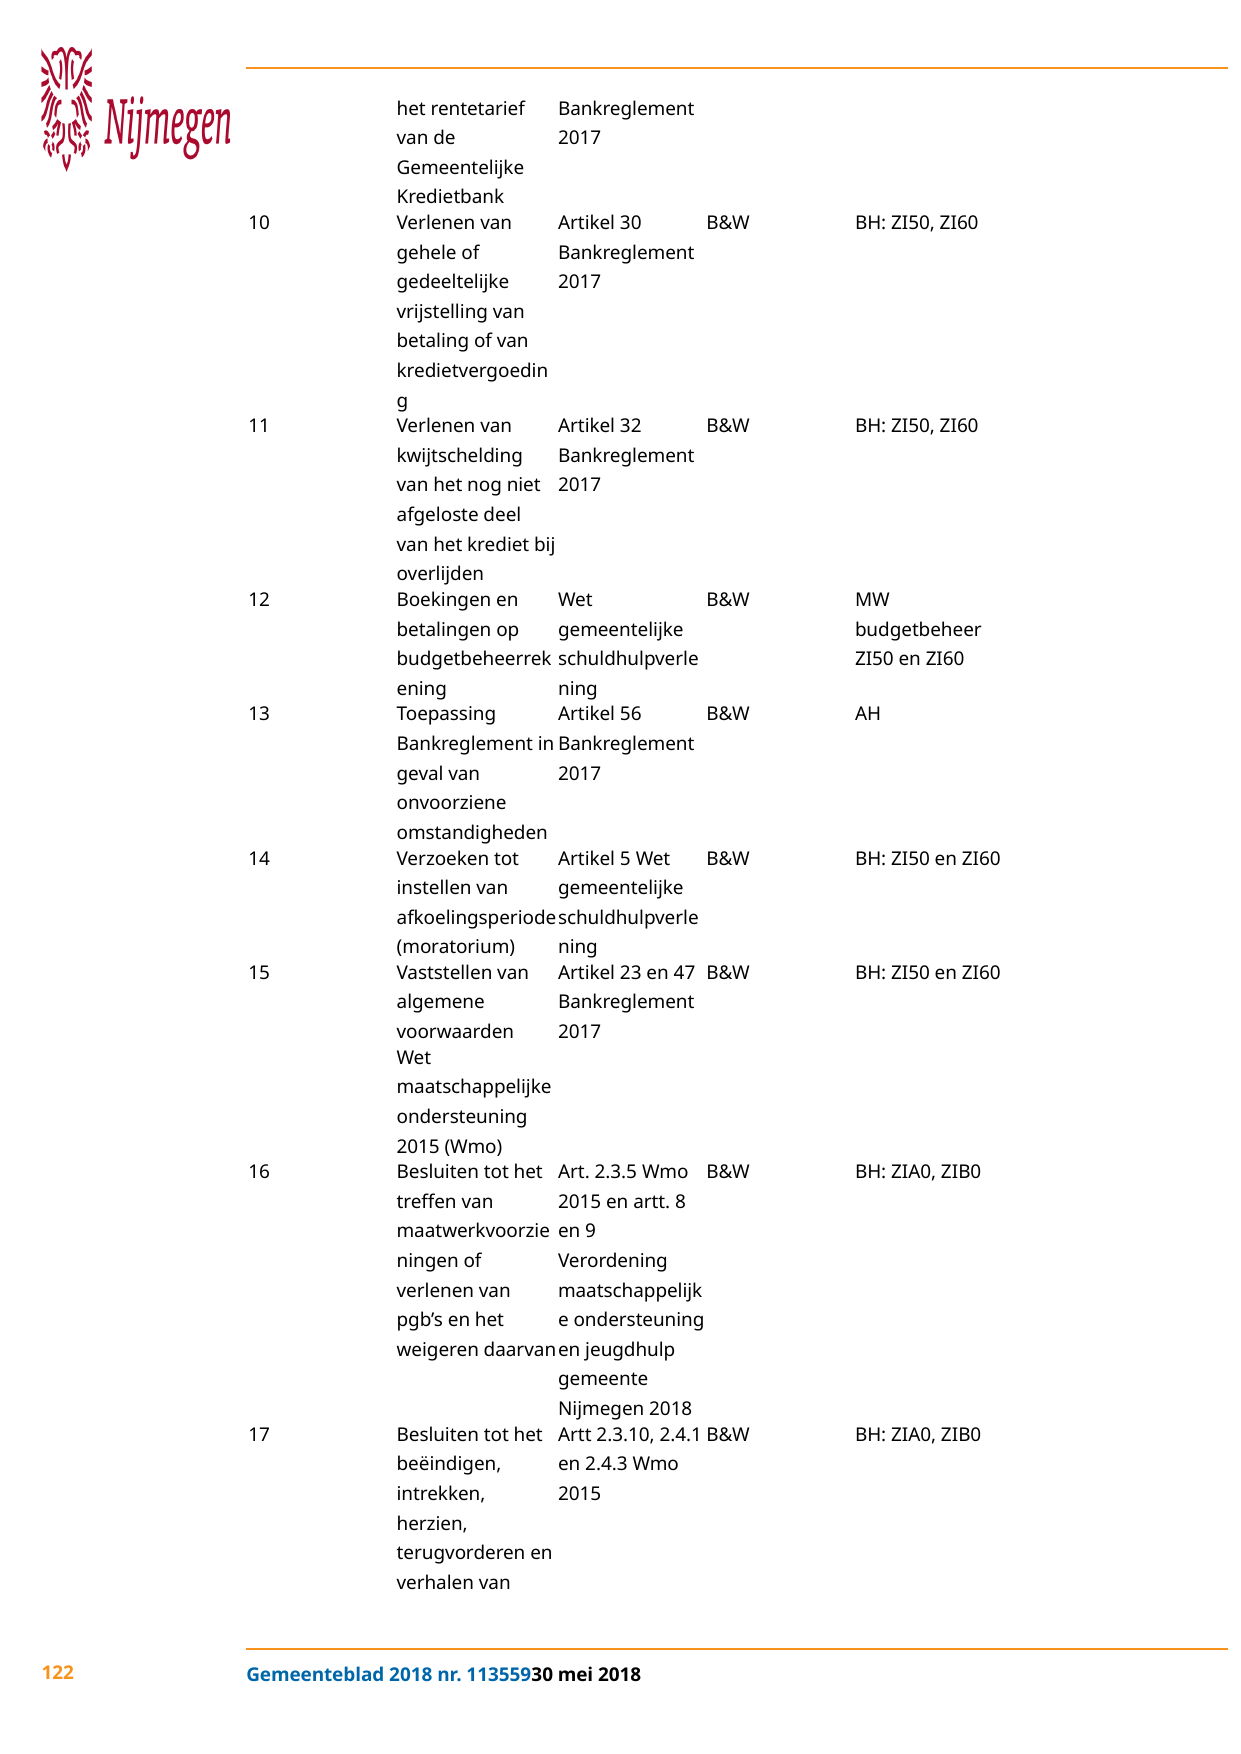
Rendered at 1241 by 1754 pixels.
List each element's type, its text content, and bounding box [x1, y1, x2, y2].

table_cell Artt 2.3.10, 2.4.1 en 2.4.3 Wmo 2015 [558, 1421, 706, 1594]
table_cell [1003, 1044, 1152, 1158]
picture [41, 47, 231, 172]
table_cell Toepassing Bankreglement in geval van onvoorziene omstandigheden [396, 701, 558, 845]
table_cell Besluiten tot het treffen van maatwerkvoorzieningen of verlenen van pgb’s en het weigeren daarvan [396, 1159, 558, 1421]
table_cell [855, 1044, 1003, 1158]
table_cell 12 [248, 586, 396, 701]
table_cell [1003, 1159, 1152, 1421]
table_cell 13 [248, 701, 396, 845]
table_cell Wet gemeentelijke schuldhulpverlening [558, 586, 706, 701]
table_cell AH [855, 701, 1003, 845]
table_cell [706, 1044, 855, 1158]
table_cell B&W [706, 845, 855, 959]
table_cell Art. 2.3.5 Wmo 2015 en artt. 8 en 9 Verordening maatschappelijke ondersteuning en jeugdhulp gemeente Nijmegen 2018 [558, 1159, 706, 1421]
table_cell Bankreglement 2017 [558, 95, 706, 209]
table_cell Artikel 5 Wet gemeentelijke schuldhulpverlening [558, 845, 706, 959]
table_cell MW budgetbeheer ZI50 en ZI60 [855, 586, 1003, 701]
table_cell BH: ZI50 en ZI60 [855, 959, 1003, 1044]
table_cell 11 [248, 413, 396, 586]
table_cell Vaststellen van algemene voorwaarden [396, 959, 558, 1044]
table_cell BH: ZI50, ZI60 [855, 209, 1003, 412]
table_cell [1003, 1421, 1152, 1594]
table_cell Verlenen van kwijtschelding van het nog niet afgeloste deel van het krediet bij overlijden [396, 413, 558, 586]
table_cell B&W [706, 1159, 855, 1421]
table_cell [1003, 413, 1152, 586]
table_cell 15 [248, 959, 396, 1044]
table_cell B&W [706, 701, 855, 845]
table_cell Wet maatschappelijke ondersteuning 2015 (Wmo) [396, 1044, 558, 1158]
table_cell Artikel 23 en 47 Bankreglement 2017 [558, 959, 706, 1044]
table_cell Artikel 30 Bankreglement 2017 [558, 209, 706, 412]
table_cell BH: ZI50, ZI60 [855, 413, 1003, 586]
table_cell [558, 1044, 706, 1158]
table_cell [855, 95, 1003, 209]
table_cell [1003, 95, 1152, 209]
table_cell 17 [248, 1421, 396, 1594]
table_cell 10 [248, 209, 396, 412]
table_cell B&W [706, 413, 855, 586]
table_cell B&W [706, 209, 855, 412]
table_cell 14 [248, 845, 396, 959]
table_cell Artikel 32 Bankreglement 2017 [558, 413, 706, 586]
table_cell [1003, 209, 1152, 412]
table_cell B&W [706, 959, 855, 1044]
table_cell BH: ZIA0, ZIB0 [855, 1159, 1003, 1421]
table_cell het rentetarief van de Gemeentelijke Kredietbank [396, 95, 558, 209]
table_cell [1003, 586, 1152, 701]
table_cell Verlenen van gehele of gedeeltelijke vrijstelling van betaling of van kredietvergoeding [396, 209, 558, 412]
table_cell Artikel 56 Bankreglement 2017 [558, 701, 706, 845]
table_cell [248, 95, 396, 209]
table_cell Besluiten tot het beëindigen, intrekken, herzien, terugvorderen en verhalen van [396, 1421, 558, 1594]
table_cell [1003, 959, 1152, 1044]
table_cell BH: ZIA0, ZIB0 [855, 1421, 1003, 1594]
table_cell [1003, 701, 1152, 845]
table_cell [248, 1044, 396, 1158]
table_cell Boekingen en betalingen op budgetbeheerrekening [396, 586, 558, 701]
table_cell 16 [248, 1159, 396, 1421]
table_cell B&W [706, 586, 855, 701]
table_cell Verzoeken tot instellen van afkoelingsperiode (moratorium) [396, 845, 558, 959]
table_cell [1003, 845, 1152, 959]
table_cell B&W [706, 1421, 855, 1594]
table_cell [706, 95, 855, 209]
table_cell BH: ZI50 en ZI60 [855, 845, 1003, 959]
